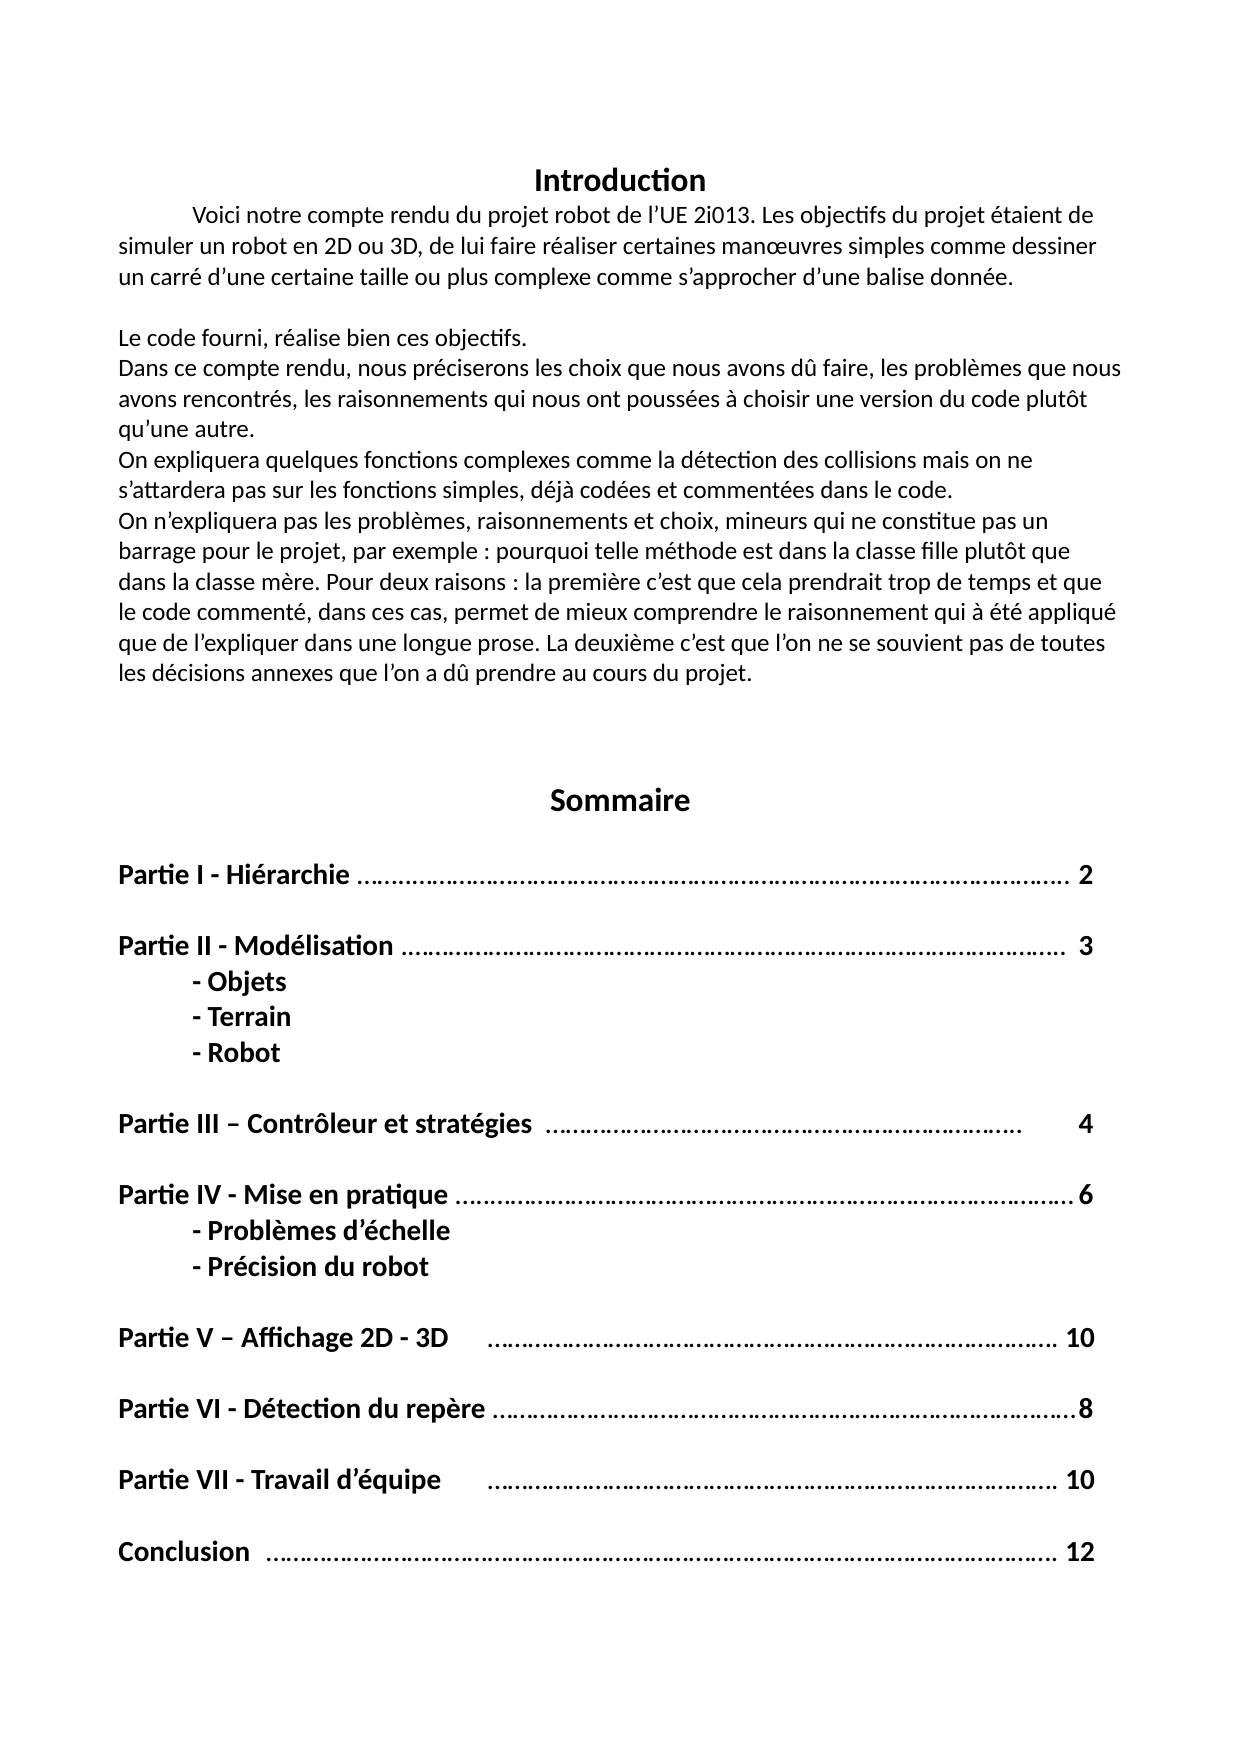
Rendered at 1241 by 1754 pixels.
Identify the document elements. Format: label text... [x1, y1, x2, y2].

text Partie V – Affichage 2D - 3D …………………………………………………………………………. 10 [118, 1319, 1122, 1354]
text - Objets [118, 963, 1122, 998]
text Sommaire [118, 779, 1122, 820]
text Introduction [118, 159, 1122, 199]
text Partie I - Hiérarchie ……..…………………………………………………………………………………….. 2 [118, 856, 1122, 891]
text On n’expliquera pas les problèmes, raisonnements et choix, mineurs qui ne constitue pas un barrage pour le projet, par exemple : pourquoi telle méthode est dans la classe fille plutôt que dans la classe mère. Pour deux raisons : la première c’est que cela prendrait trop de temps et que le code commenté, dans ces cas, permet de mieux comprendre le raisonnement qui à été appliqué que de l’expliquer dans une longue prose. La deuxième c’est que l’on ne se souvient pas de toutes les décisions annexes que l’on a dû prendre au cours du projet. [118, 505, 1122, 688]
text Partie VI - Détection du repère …………………………………………………………………………… 8 [118, 1390, 1122, 1426]
text Conclusion ………………………………………………………………………………………………………. 12 [118, 1533, 1122, 1568]
text Partie III – Contrôleur et stratégies …………………………………………………………….. 4 [118, 1105, 1122, 1141]
text Partie VII - Travail d’équipe …………………………………………………………………………. 10 [118, 1461, 1122, 1497]
text Le code fourni, réalise bien ces objectifs. [118, 322, 1122, 352]
text - Problèmes d’échelle [118, 1212, 1122, 1248]
text Dans ce compte rendu, nous préciserons les choix que nous avons dû faire, les problèmes que nous avons rencontrés, les raisonnements qui nous ont poussées à choisir une version du code plutôt qu’une autre. [118, 352, 1122, 444]
text - Robot [118, 1034, 1122, 1069]
text Voici notre compte rendu du projet robot de l’UE 2i013. Les objectifs du projet étaient de simuler un robot en 2D ou 3D, de lui faire réaliser certaines manœuvres simples comme dessiner un carré d’une certaine taille ou plus complexe comme s’approcher d’une balise donnée. [118, 199, 1122, 291]
text Partie II - Modélisation .…………………………………………………………………………………….. 3 [118, 927, 1122, 963]
text Partie IV - Mise en pratique …..…………………………………………………………………………… 6 [118, 1176, 1122, 1212]
text - Terrain [118, 998, 1122, 1034]
text - Précision du robot [118, 1248, 1122, 1283]
text On expliquera quelques fonctions complexes comme la détection des collisions mais on ne s’attardera pas sur les fonctions simples, déjà codées et commentées dans le code. [118, 444, 1122, 505]
